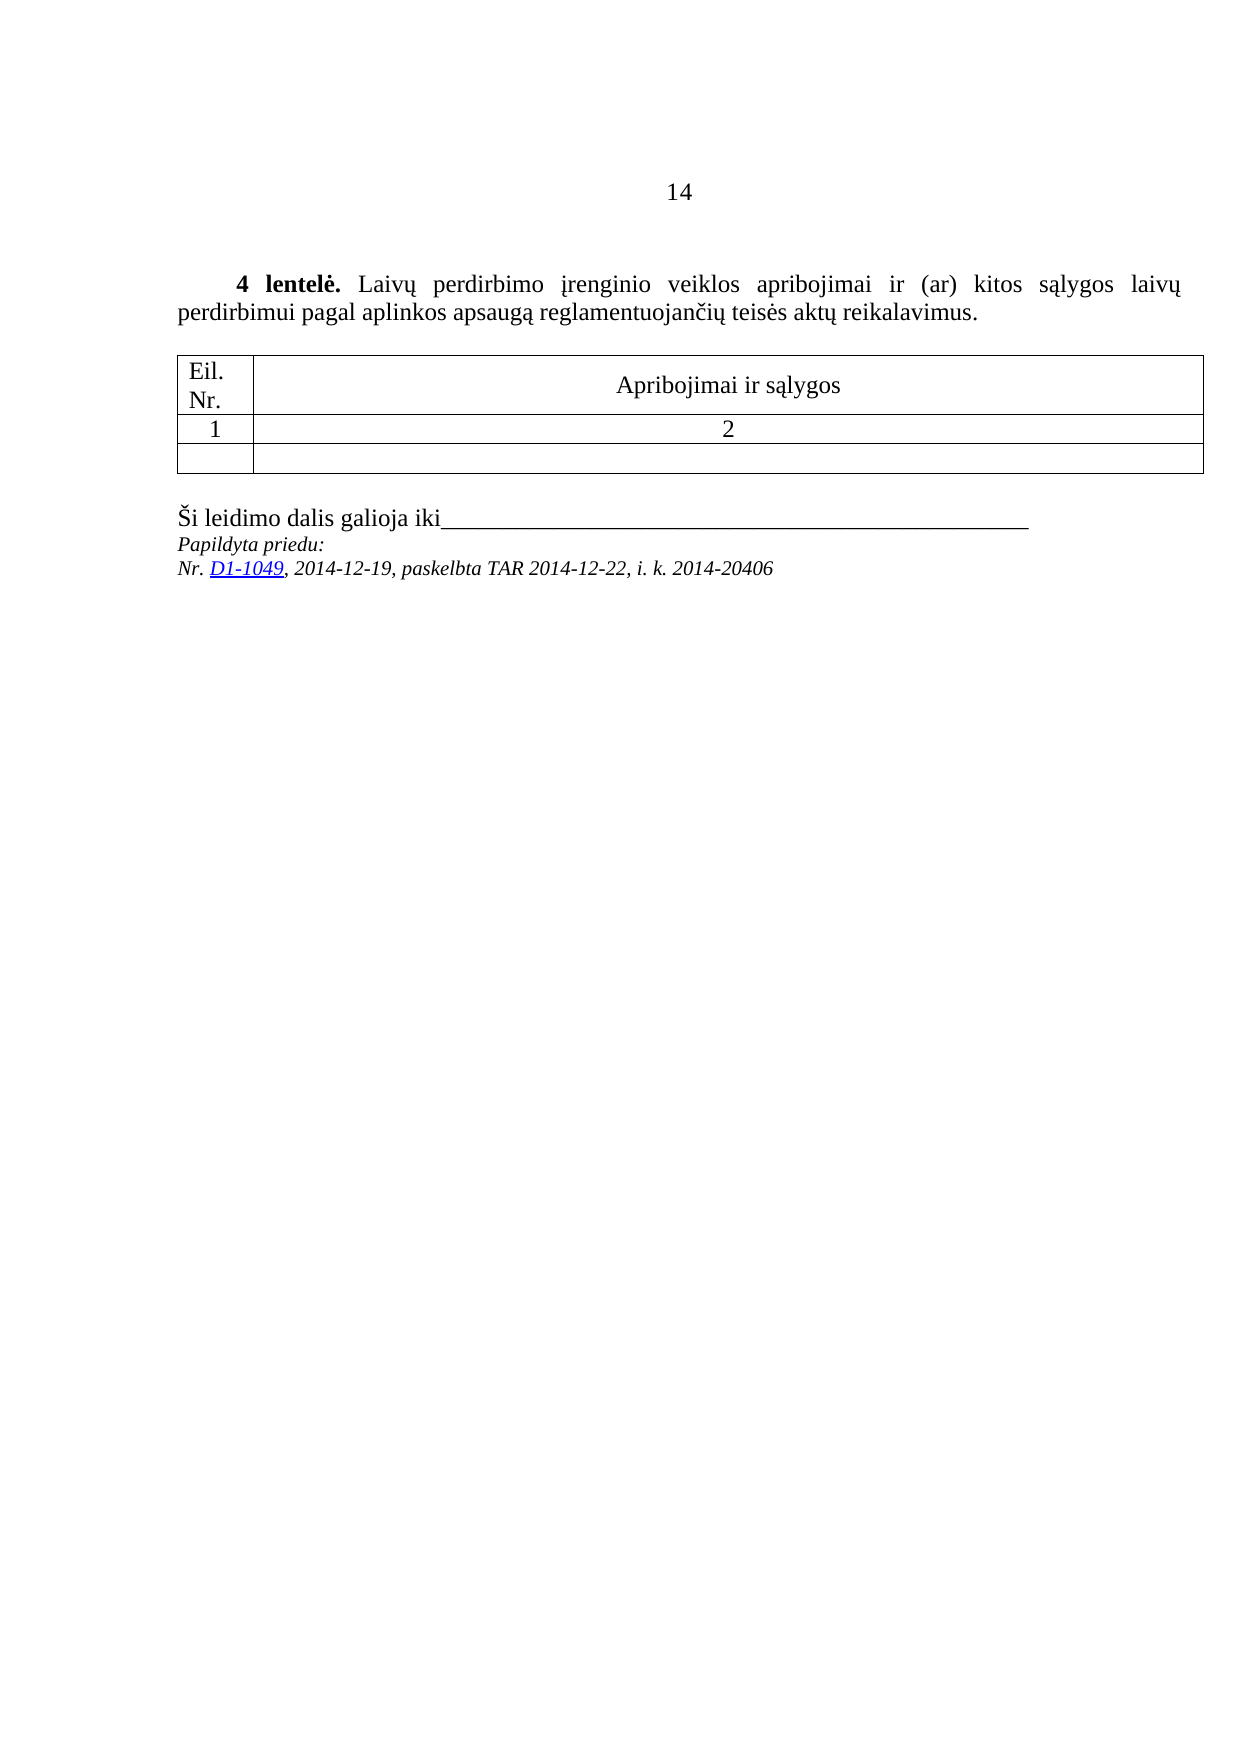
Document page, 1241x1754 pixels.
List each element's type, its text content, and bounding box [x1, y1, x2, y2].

table_cell [254, 444, 1203, 473]
table_cell 1 [178, 415, 253, 443]
text Papildyta priedu: [177, 532, 1181, 556]
table_cell [178, 444, 253, 473]
table_cell 2 [254, 415, 1203, 443]
table_header Eil. Nr. [178, 356, 253, 413]
text Ši leidimo dalis galioja iki_______________________________________________ [177, 503, 1181, 532]
text Nr. D1-1049, 2014-12-19, paskelbta TAR 2014-12-22, i. k. 2014-20406 [177, 556, 1181, 580]
table_header Apribojimai ir sąlygos [254, 356, 1203, 413]
text 4 lentelė. Laivų perdirbimo įrenginio veiklos apribojimai ir (ar) kitos sąlygos laivų perdirbimui pagal aplinkos apsaugą reglamentuojančių teisės aktų reikalavimus. [177, 269, 1181, 326]
